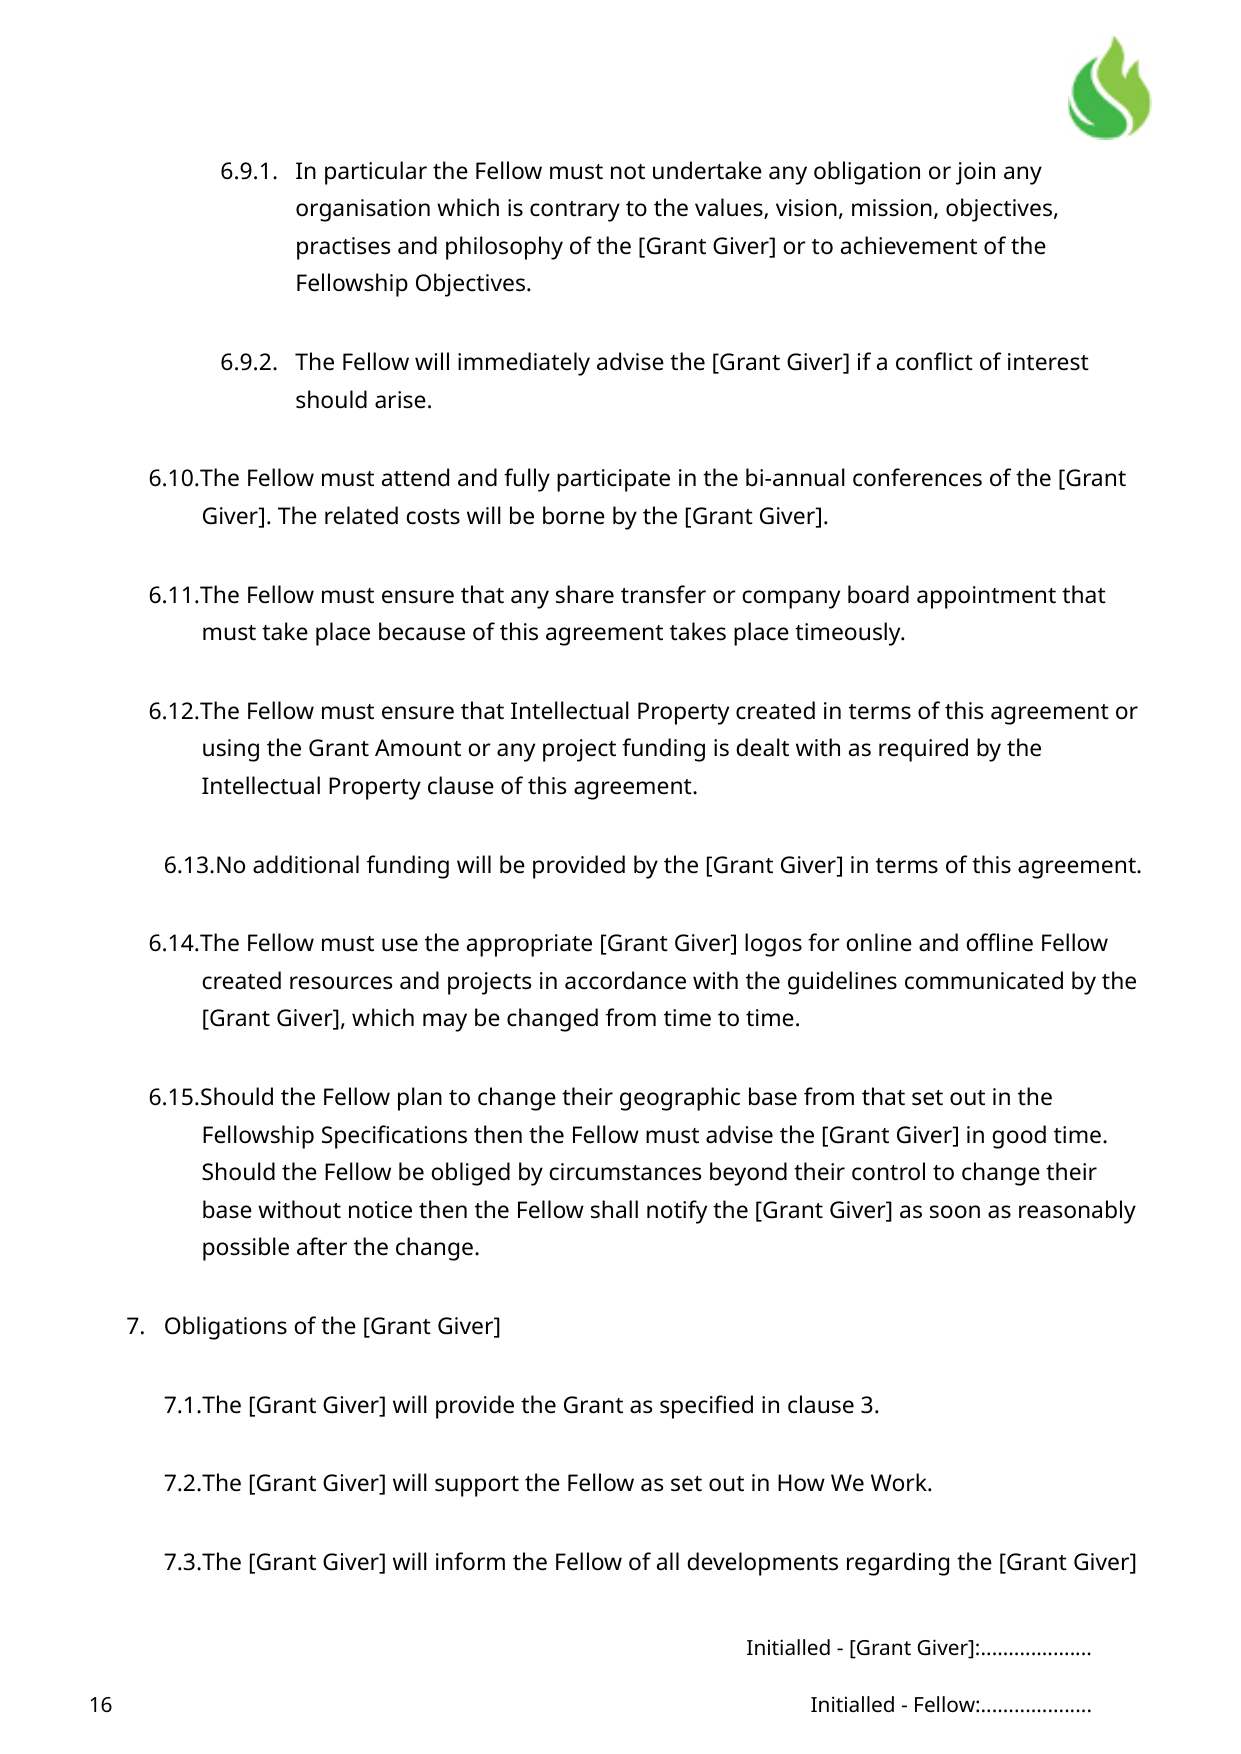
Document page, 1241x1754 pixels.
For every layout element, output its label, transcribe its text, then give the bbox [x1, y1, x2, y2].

subtitle Should the Fellow plan to change their geographic base from that set out in the Fellowship Specifications then the Fellow must advise the [Grant Giver] in good time. Should the Fellow be obliged by circumstances beyond their control to change their base without notice then the Fellow shall notify the [Grant Giver] as soon as reasonably possible after the change. [148, 1081, 1152, 1262]
subtitle The [Grant Giver] will provide the Grant as specified in clause 3. [163, 1388, 1152, 1420]
subtitle Obligations of the [Grant Giver] [126, 1310, 1152, 1341]
subtitle The Fellow must use the appropriate [Grant Giver] logos for online and offline Fellow created resources and projects in accordance with the guidelines communicated by the [Grant Giver], which may be changed from time to time. [148, 927, 1152, 1033]
subtitle The [Grant Giver] will support the Fellow as set out in How We Work. [163, 1467, 1152, 1498]
subtitle The [Grant Giver] will inform the Fellow of all developments regarding the [Grant Giver] [163, 1546, 1152, 1577]
subtitle In particular the Fellow must not undertake any obligation or join any organisation which is contrary to the values, vision, mission, objectives, practises and philosophy of the [Grant Giver] or to achievement of the Fellowship Objectives. [220, 155, 1152, 298]
picture [1089, 35, 1152, 114]
subtitle The Fellow must ensure that any share transfer or company board appointment that must take place because of this agreement takes place timeously. [148, 578, 1152, 647]
subtitle The Fellow must ensure that Intellectual Property created in terms of this agreement or using the Grant Amount or any project funding is dealt with as required by the Intellectual Property clause of this agreement. [148, 695, 1152, 801]
subtitle The Fellow will immediately advise the [Grant Giver] if a conflict of interest should arise. [220, 346, 1152, 415]
subtitle No additional funding will be provided by the [Grant Giver] in terms of this agreement. [163, 848, 1152, 880]
subtitle The Fellow must attend and fully participate in the bi-annual conferences of the [Grant Giver]. The related costs will be borne by the [Grant Giver]. [148, 462, 1152, 531]
